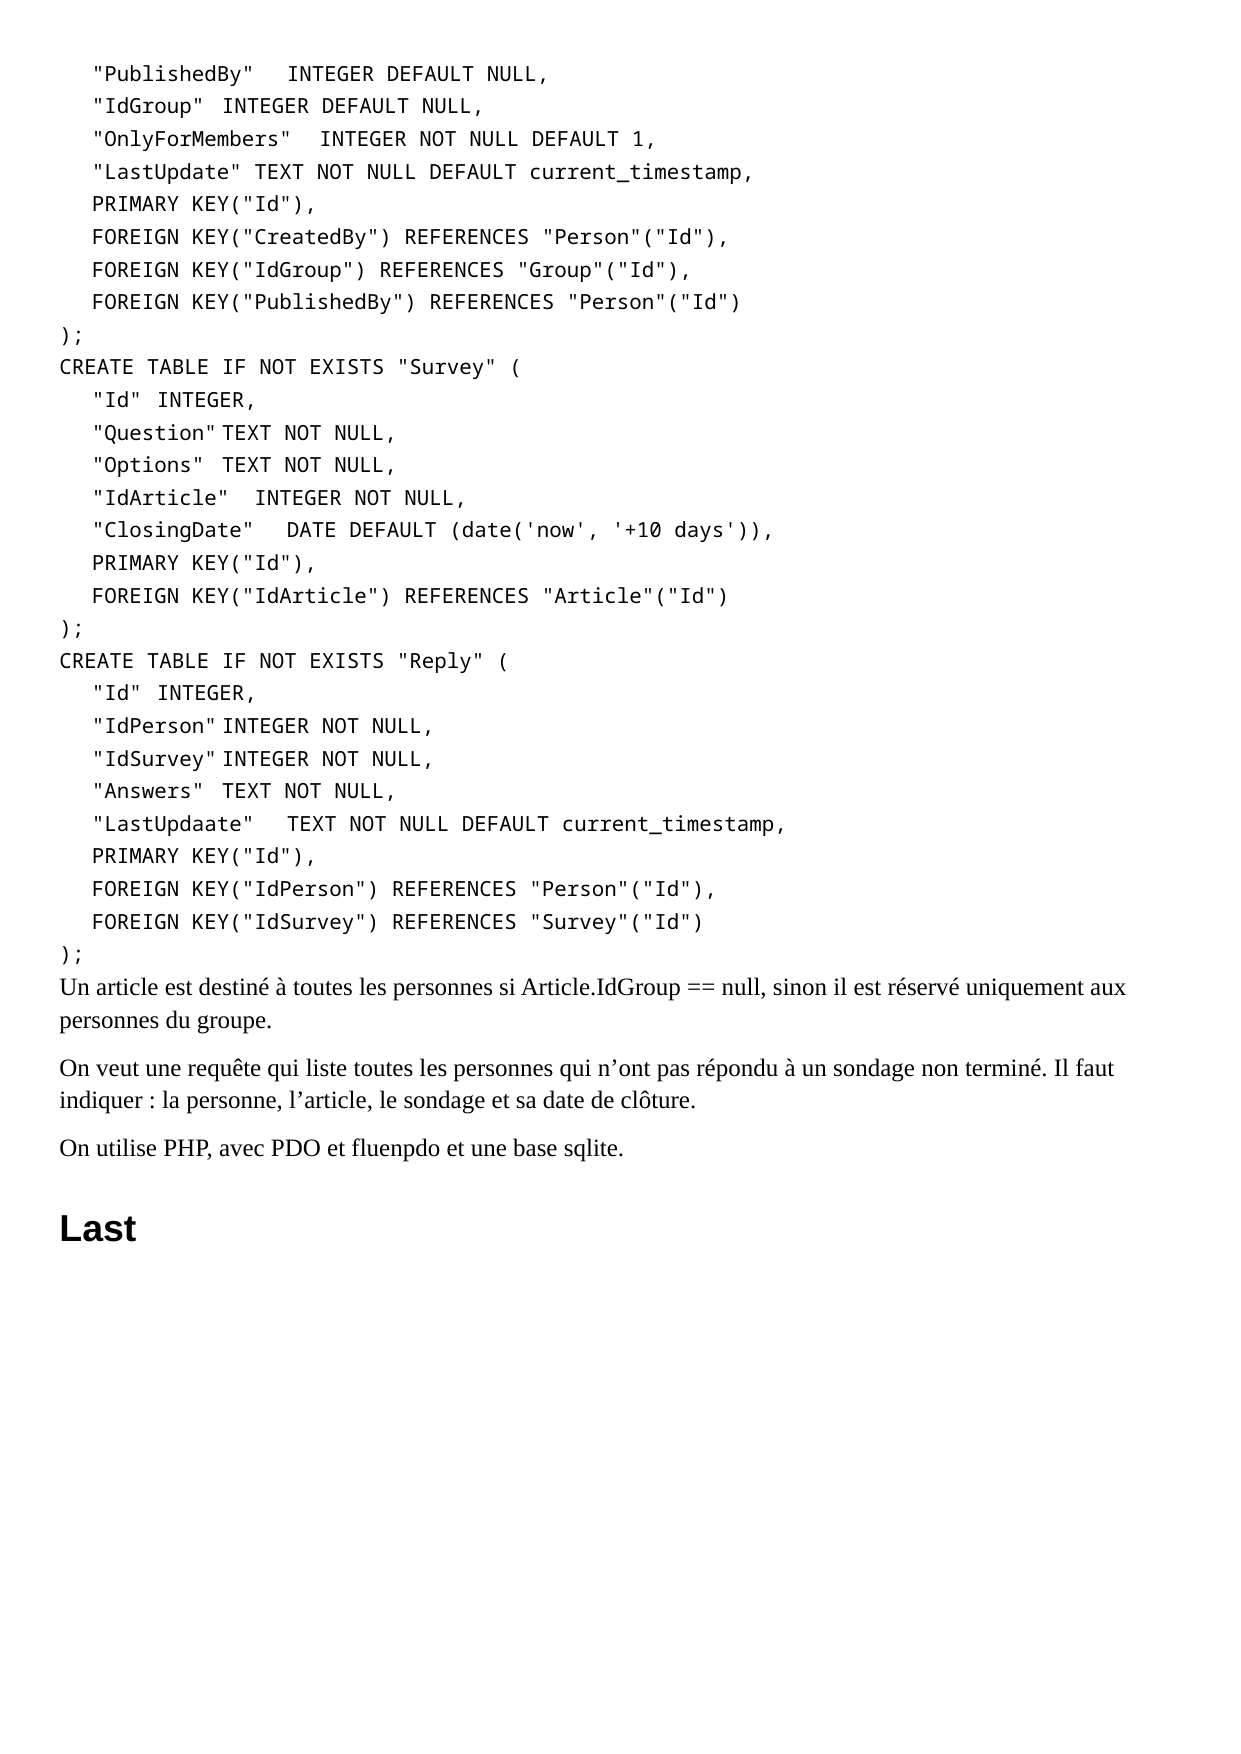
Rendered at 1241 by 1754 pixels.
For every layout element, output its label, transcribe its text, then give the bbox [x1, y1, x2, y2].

text "Id" INTEGER, [59, 385, 1181, 413]
text "ClosingDate" DATE DEFAULT (date('now', '+10 days')), [59, 516, 1181, 544]
text "Options" TEXT NOT NULL, [59, 450, 1181, 479]
text Un article est destiné à toutes les personnes si Article.IdGroup == null, sinon il est réservé uniquement aux personnes du groupe. [59, 972, 1181, 1034]
text FOREIGN KEY("IdGroup") REFERENCES "Group"("Id"), [59, 255, 1181, 283]
text "IdGroup" INTEGER DEFAULT NULL, [59, 92, 1181, 120]
text "IdSurvey" INTEGER NOT NULL, [59, 744, 1181, 772]
subtitle Last [59, 1206, 1181, 1249]
text FOREIGN KEY("CreatedBy") REFERENCES "Person"("Id"), [59, 222, 1181, 251]
text "OnlyForMembers" INTEGER NOT NULL DEFAULT 1, [59, 124, 1181, 153]
text PRIMARY KEY("Id"), [59, 189, 1181, 218]
text "Question" TEXT NOT NULL, [59, 418, 1181, 446]
text ); [59, 320, 1181, 348]
text "PublishedBy" INTEGER DEFAULT NULL, [59, 59, 1181, 87]
text "IdPerson" INTEGER NOT NULL, [59, 711, 1181, 739]
text "LastUpdate" TEXT NOT NULL DEFAULT current_timestamp, [59, 157, 1181, 185]
text FOREIGN KEY("IdSurvey") REFERENCES "Survey"("Id") [59, 907, 1181, 935]
text CREATE TABLE IF NOT EXISTS "Survey" ( [59, 352, 1181, 381]
text "IdArticle" INTEGER NOT NULL, [59, 483, 1181, 511]
text FOREIGN KEY("IdArticle") REFERENCES "Article"("Id") [59, 581, 1181, 609]
text PRIMARY KEY("Id"), [59, 842, 1181, 870]
text "Answers" TEXT NOT NULL, [59, 776, 1181, 805]
text On veut une requête qui liste toutes les personnes qui n’ont pas répondu à un sondage non terminé. Il faut indiquer : la personne, l’article, le sondage et sa date de clôture. [59, 1053, 1181, 1114]
text FOREIGN KEY("IdPerson") REFERENCES "Person"("Id"), [59, 874, 1181, 903]
text On utilise PHP, avec PDO et fluenpdo et une base sqlite. [59, 1133, 1181, 1162]
text ); [59, 613, 1181, 642]
text FOREIGN KEY("PublishedBy") REFERENCES "Person"("Id") [59, 287, 1181, 316]
text ); [59, 939, 1181, 968]
text CREATE TABLE IF NOT EXISTS "Reply" ( [59, 646, 1181, 674]
text "Id" INTEGER, [59, 678, 1181, 707]
text PRIMARY KEY("Id"), [59, 548, 1181, 577]
text "LastUpdaate" TEXT NOT NULL DEFAULT current_timestamp, [59, 809, 1181, 837]
